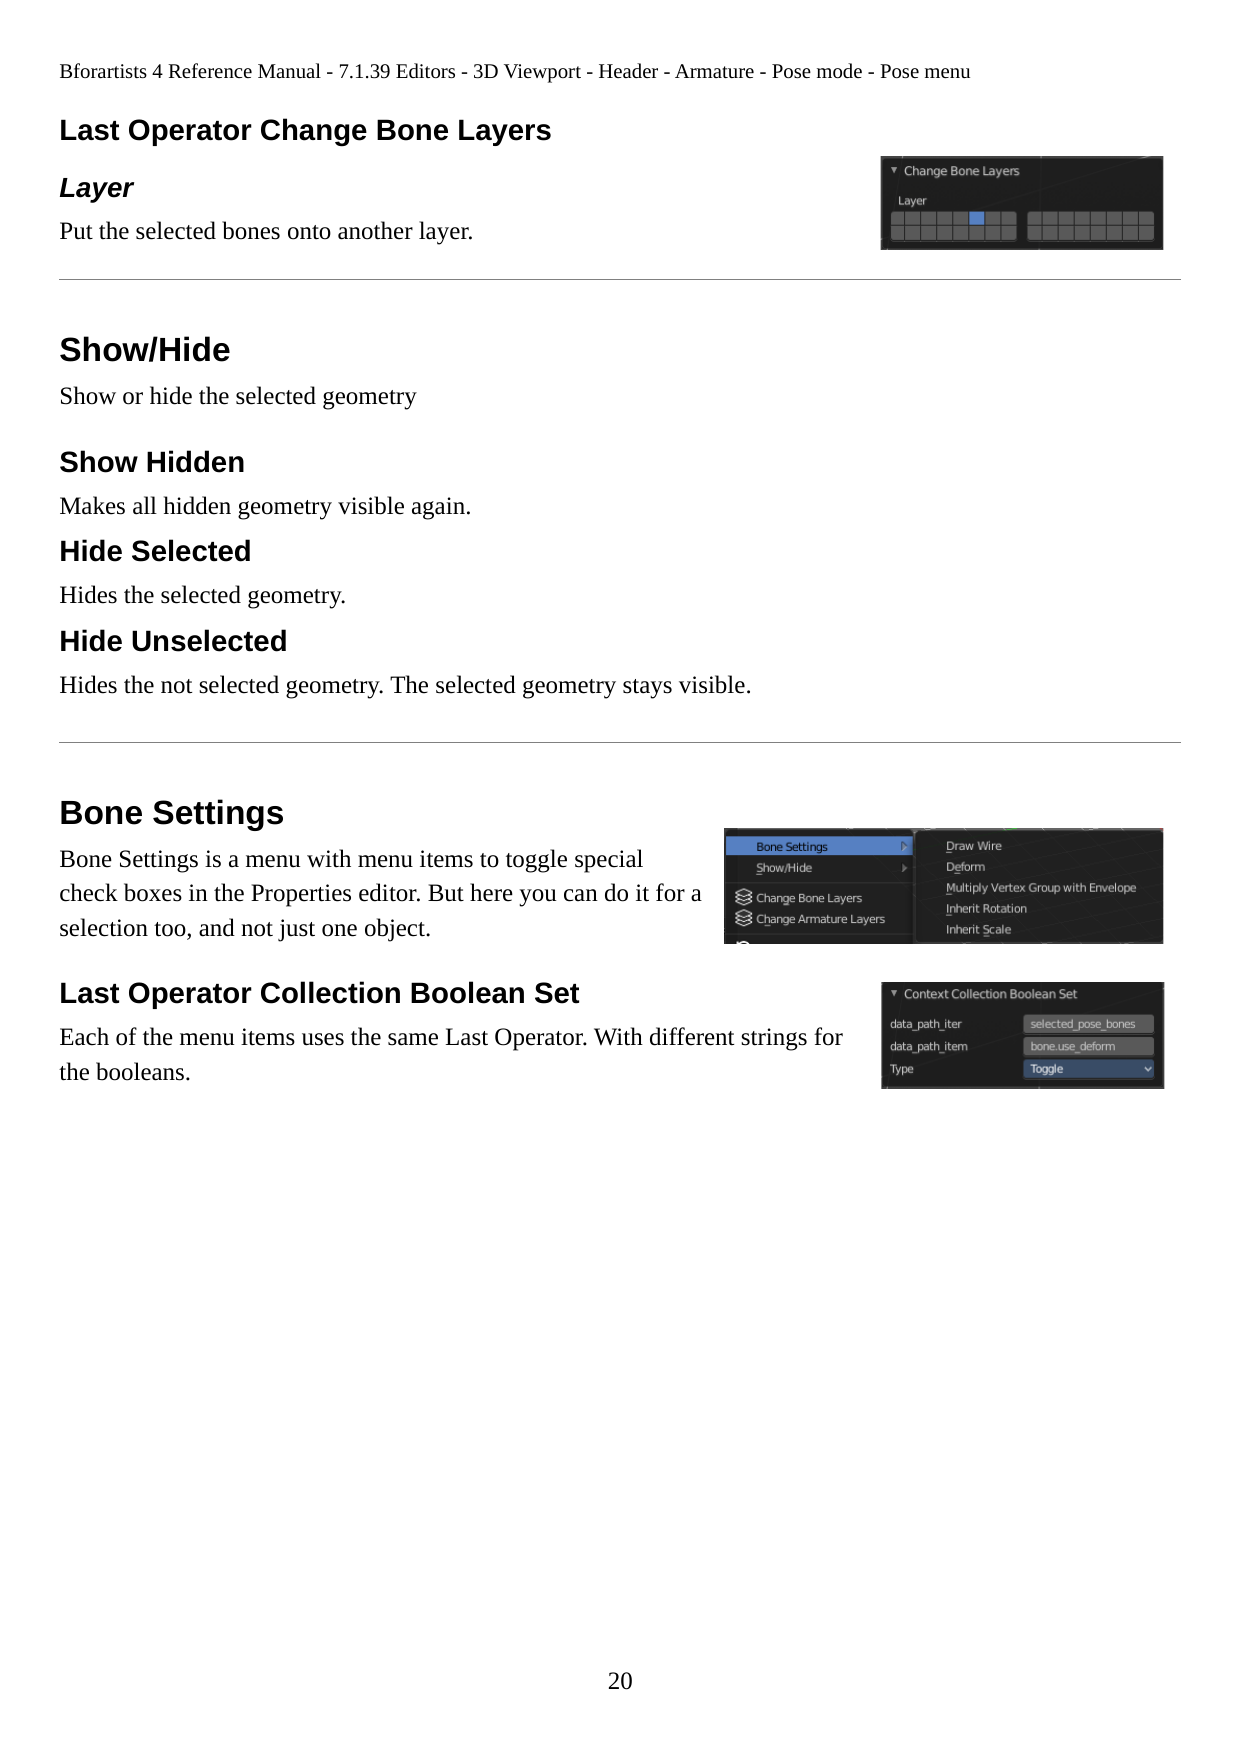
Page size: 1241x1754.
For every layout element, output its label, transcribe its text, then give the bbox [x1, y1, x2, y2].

picture [724, 828, 1164, 944]
text Show or hide the selected geometry [59, 381, 1181, 410]
text Makes all hidden geometry visible again. [59, 491, 1181, 519]
picture [881, 982, 1165, 1089]
text Put the selected bones onto another layer. [59, 216, 880, 244]
subtitle Bone Settings [59, 792, 1181, 831]
text Hides the not selected geometry. The selected geometry stays visible. [59, 670, 1181, 699]
picture [880, 156, 1164, 250]
subtitle [1164, 171, 1181, 203]
subtitle Hide Selected [59, 534, 1181, 568]
subtitle Layer [59, 171, 880, 203]
text Each of the menu items uses the same Last Operator. With different strings for the booleans. [59, 1022, 881, 1086]
subtitle Last Operator Collection Boolean Set [59, 976, 1181, 1010]
text Bone Settings is a menu with menu items to toggle special check boxes in the Properties editor. But here you can do it for a selection too, and not just one object. [59, 844, 724, 941]
subtitle Last Operator Change Bone Layers [59, 113, 1181, 146]
subtitle Hide Unselected [59, 624, 1181, 657]
subtitle Show/Hide [59, 330, 1181, 368]
text Hides the selected geometry. [59, 580, 1181, 609]
subtitle Show Hidden [59, 444, 1181, 478]
